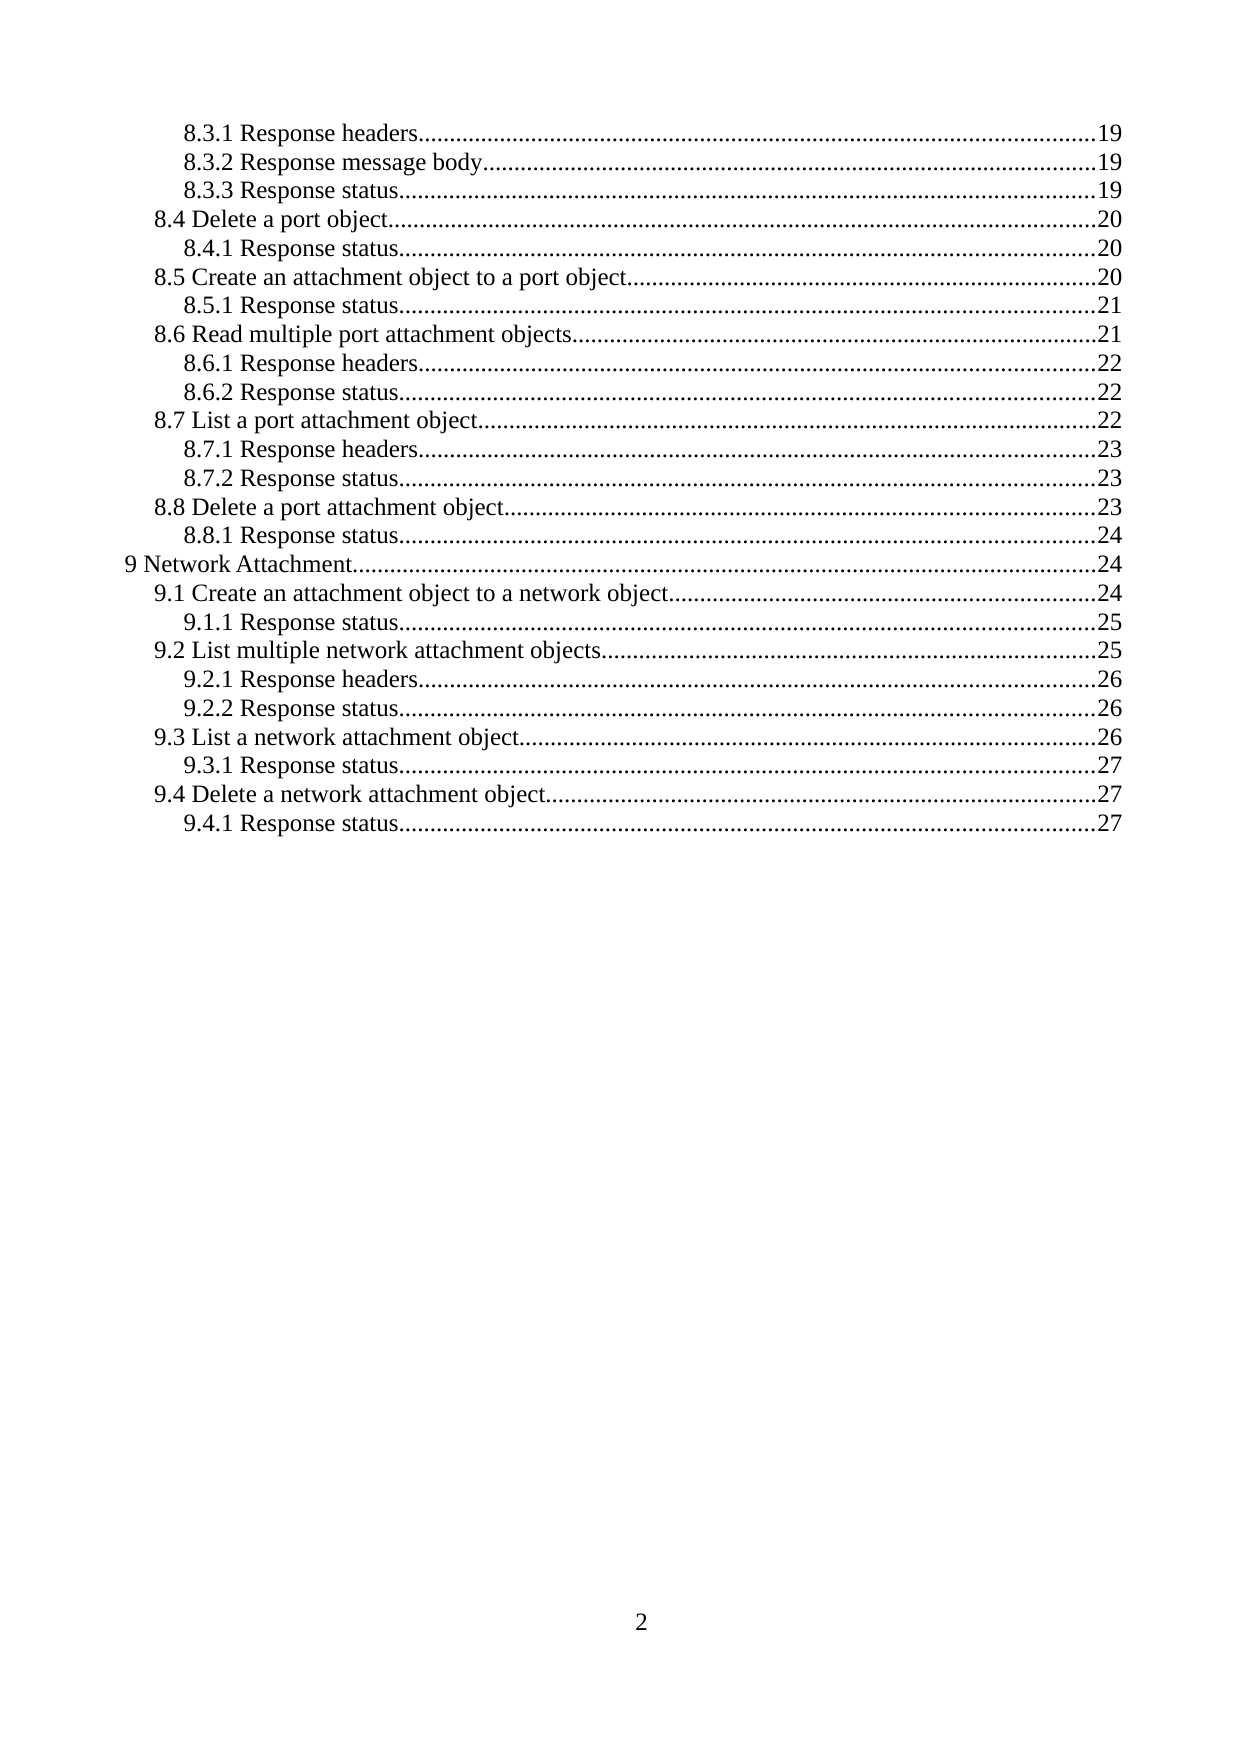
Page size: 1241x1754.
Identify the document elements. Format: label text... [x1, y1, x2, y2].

text 8.7 List a port attachment object 22 [148, 406, 1122, 434]
text 9.2.1 Response headers 26 [177, 664, 1122, 693]
text 9.2 List multiple network attachment objects 25 [148, 636, 1122, 664]
text 8.6 Read multiple port attachment objects 21 [148, 319, 1122, 348]
text 9 Network Attachment 24 [118, 549, 1122, 578]
text 8.3.2 Response message body 19 [177, 147, 1122, 176]
text 9.4.1 Response status 27 [177, 808, 1122, 837]
text 9.3.1 Response status 27 [177, 751, 1122, 779]
text 8.5.1 Response status 21 [177, 291, 1122, 319]
text 9.3 List a network attachment object 26 [148, 722, 1122, 751]
text 8.6.1 Response headers 22 [177, 348, 1122, 377]
text 9.2.2 Response status 26 [177, 693, 1122, 722]
text 8.7.2 Response status 23 [177, 463, 1122, 492]
text 9.4 Delete a network attachment object 27 [148, 779, 1122, 808]
text 8.5 Create an attachment object to a port object 20 [148, 262, 1122, 291]
text 8.3.3 Response status 19 [177, 176, 1122, 204]
text 8.6.2 Response status 22 [177, 377, 1122, 406]
text 9.1.1 Response status 25 [177, 607, 1122, 636]
text 8.3.1 Response headers 19 [177, 118, 1122, 147]
text 9.1 Create an attachment object to a network object 24 [148, 578, 1122, 607]
text 8.4 Delete a port object 20 [148, 204, 1122, 233]
text 8.8.1 Response status 24 [177, 521, 1122, 549]
text 8.4.1 Response status 20 [177, 233, 1122, 262]
text 8.8 Delete a port attachment object 23 [148, 492, 1122, 521]
text 8.7.1 Response headers 23 [177, 434, 1122, 463]
